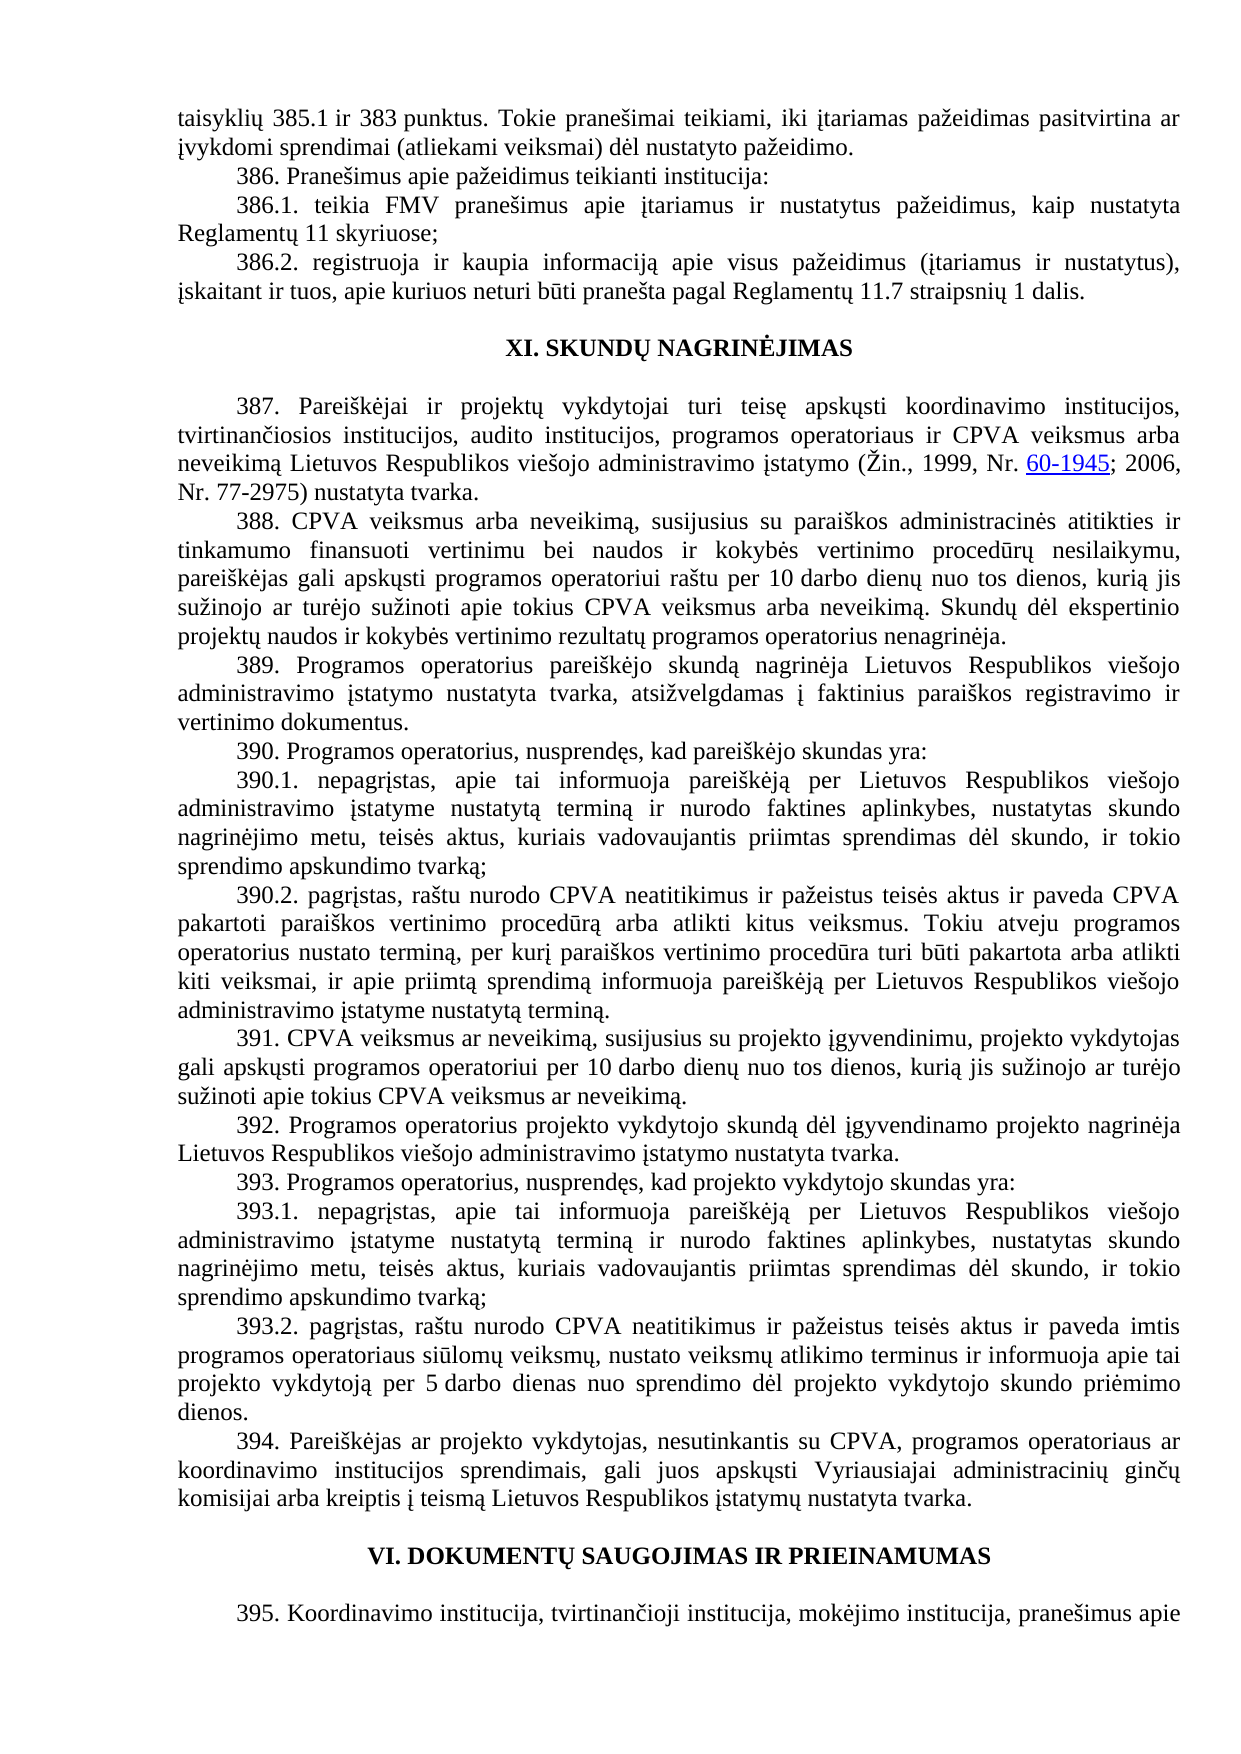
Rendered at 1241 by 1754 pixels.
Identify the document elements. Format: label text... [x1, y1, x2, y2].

text 386.1. teikia FMV pranešimus apie įtariamus ir nustatytus pažeidimus, kaip nustatyta Reglamentų 11 skyriuose; [177, 190, 1181, 247]
text 395. Koordinavimo institucija, tvirtinančioji institucija, mokėjimo institucija, pranešimus apie [177, 1598, 1181, 1627]
text 388. CPVA veiksmus arba neveikimą, susijusius su paraiškos administracinės atitikties ir tinkamumo finansuoti vertinimu bei naudos ir kokybės vertinimo procedūrų nesilaikymu, pareiškėjas gali apskųsti programos operatoriui raštu per 10 darbo dienų nuo tos dienos, kurią jis sužinojo ar turėjo sužinoti apie tokius CPVA veiksmus arba neveikimą. Skundų dėl ekspertinio projektų naudos ir kokybės vertinimo rezultatų programos operatorius nenagrinėja. [177, 506, 1181, 650]
text 386. Pranešimus apie pažeidimus teikianti institucija: [177, 161, 1181, 190]
text 389. Programos operatorius pareiškėjo skundą nagrinėja Lietuvos Respublikos viešojo administravimo įstatymo nustatyta tvarka, atsižvelgdamas į faktinius paraiškos registravimo ir vertinimo dokumentus. [177, 650, 1181, 736]
text 386.2. registruoja ir kaupia informaciją apie visus pažeidimus (įtariamus ir nustatytus), įskaitant ir tuos, apie kuriuos neturi būti pranešta pagal Reglamentų 11.7 straipsnių 1 dalis. [177, 247, 1181, 305]
text 394. Pareiškėjas ar projekto vykdytojas, nesutinkantis su CPVA, programos operatoriaus ar koordinavimo institucijos sprendimais, gali juos apskųsti Vyriausiajai administracinių ginčų komisijai arba kreiptis į teismą Lietuvos Respublikos įstatymų nustatyta tvarka. [177, 1426, 1181, 1512]
text XI. SKUNDŲ NAGRINĖJIMAS [177, 333, 1181, 362]
text 393. Programos operatorius, nusprendęs, kad projekto vykdytojo skundas yra: [177, 1167, 1181, 1196]
text VI. DOKUMENTŲ SAUGOJIMAS IR PRIEINAMUMAS [177, 1541, 1181, 1570]
text 393.1. nepagrįstas, apie tai informuoja pareiškėją per Lietuvos Respublikos viešojo administravimo įstatyme nustatytą terminą ir nurodo faktines aplinkybes, nustatytas skundo nagrinėjimo metu, teisės aktus, kuriais vadovaujantis priimtas sprendimas dėl skundo, ir tokio sprendimo apskundimo tvarką; [177, 1196, 1181, 1311]
text 391. CPVA veiksmus ar neveikimą, susijusius su projekto įgyvendinimu, projekto vykdytojas gali apskųsti programos operatoriui per 10 darbo dienų nuo tos dienos, kurią jis sužinojo ar turėjo sužinoti apie tokius CPVA veiksmus ar neveikimą. [177, 1023, 1181, 1110]
text 390.2. pagrįstas, raštu nurodo CPVA neatitikimus ir pažeistus teisės aktus ir paveda CPVA pakartoti paraiškos vertinimo procedūrą arba atlikti kitus veiksmus. Tokiu atveju programos operatorius nustato terminą, per kurį paraiškos vertinimo procedūra turi būti pakartota arba atlikti kiti veiksmai, ir apie priimtą sprendimą informuoja pareiškėją per Lietuvos Respublikos viešojo administravimo įstatyme nustatytą terminą. [177, 880, 1181, 1023]
text 390.1. nepagrįstas, apie tai informuoja pareiškėją per Lietuvos Respublikos viešojo administravimo įstatyme nustatytą terminą ir nurodo faktines aplinkybes, nustatytas skundo nagrinėjimo metu, teisės aktus, kuriais vadovaujantis priimtas sprendimas dėl skundo, ir tokio sprendimo apskundimo tvarką; [177, 765, 1181, 880]
text taisyklių 385.1 ir 383 punktus. Tokie pranešimai teikiami, iki įtariamas pažeidimas pasitvirtina ar įvykdomi sprendimai (atliekami veiksmai) dėl nustatyto pažeidimo. [177, 103, 1181, 161]
text 387. Pareiškėjai ir projektų vykdytojai turi teisę apskųsti koordinavimo institucijos, tvirtinančiosios institucijos, audito institucijos, programos operatoriaus ir CPVA veiksmus arba neveikimą Lietuvos Respublikos viešojo administravimo įstatymo (Žin., 1999, Nr. 60-1945; 2006, Nr. 77-2975) nustatyta tvarka. [177, 391, 1181, 506]
text 392. Programos operatorius projekto vykdytojo skundą dėl įgyvendinamo projekto nagrinėja Lietuvos Respublikos viešojo administravimo įstatymo nustatyta tvarka. [177, 1110, 1181, 1167]
text 393.2. pagrįstas, raštu nurodo CPVA neatitikimus ir pažeistus teisės aktus ir paveda imtis programos operatoriaus siūlomų veiksmų, nustato veiksmų atlikimo terminus ir informuoja apie tai projekto vykdytoją per 5 darbo dienas nuo sprendimo dėl projekto vykdytojo skundo priėmimo dienos. [177, 1311, 1181, 1426]
text 390. Programos operatorius, nusprendęs, kad pareiškėjo skundas yra: [177, 736, 1181, 765]
